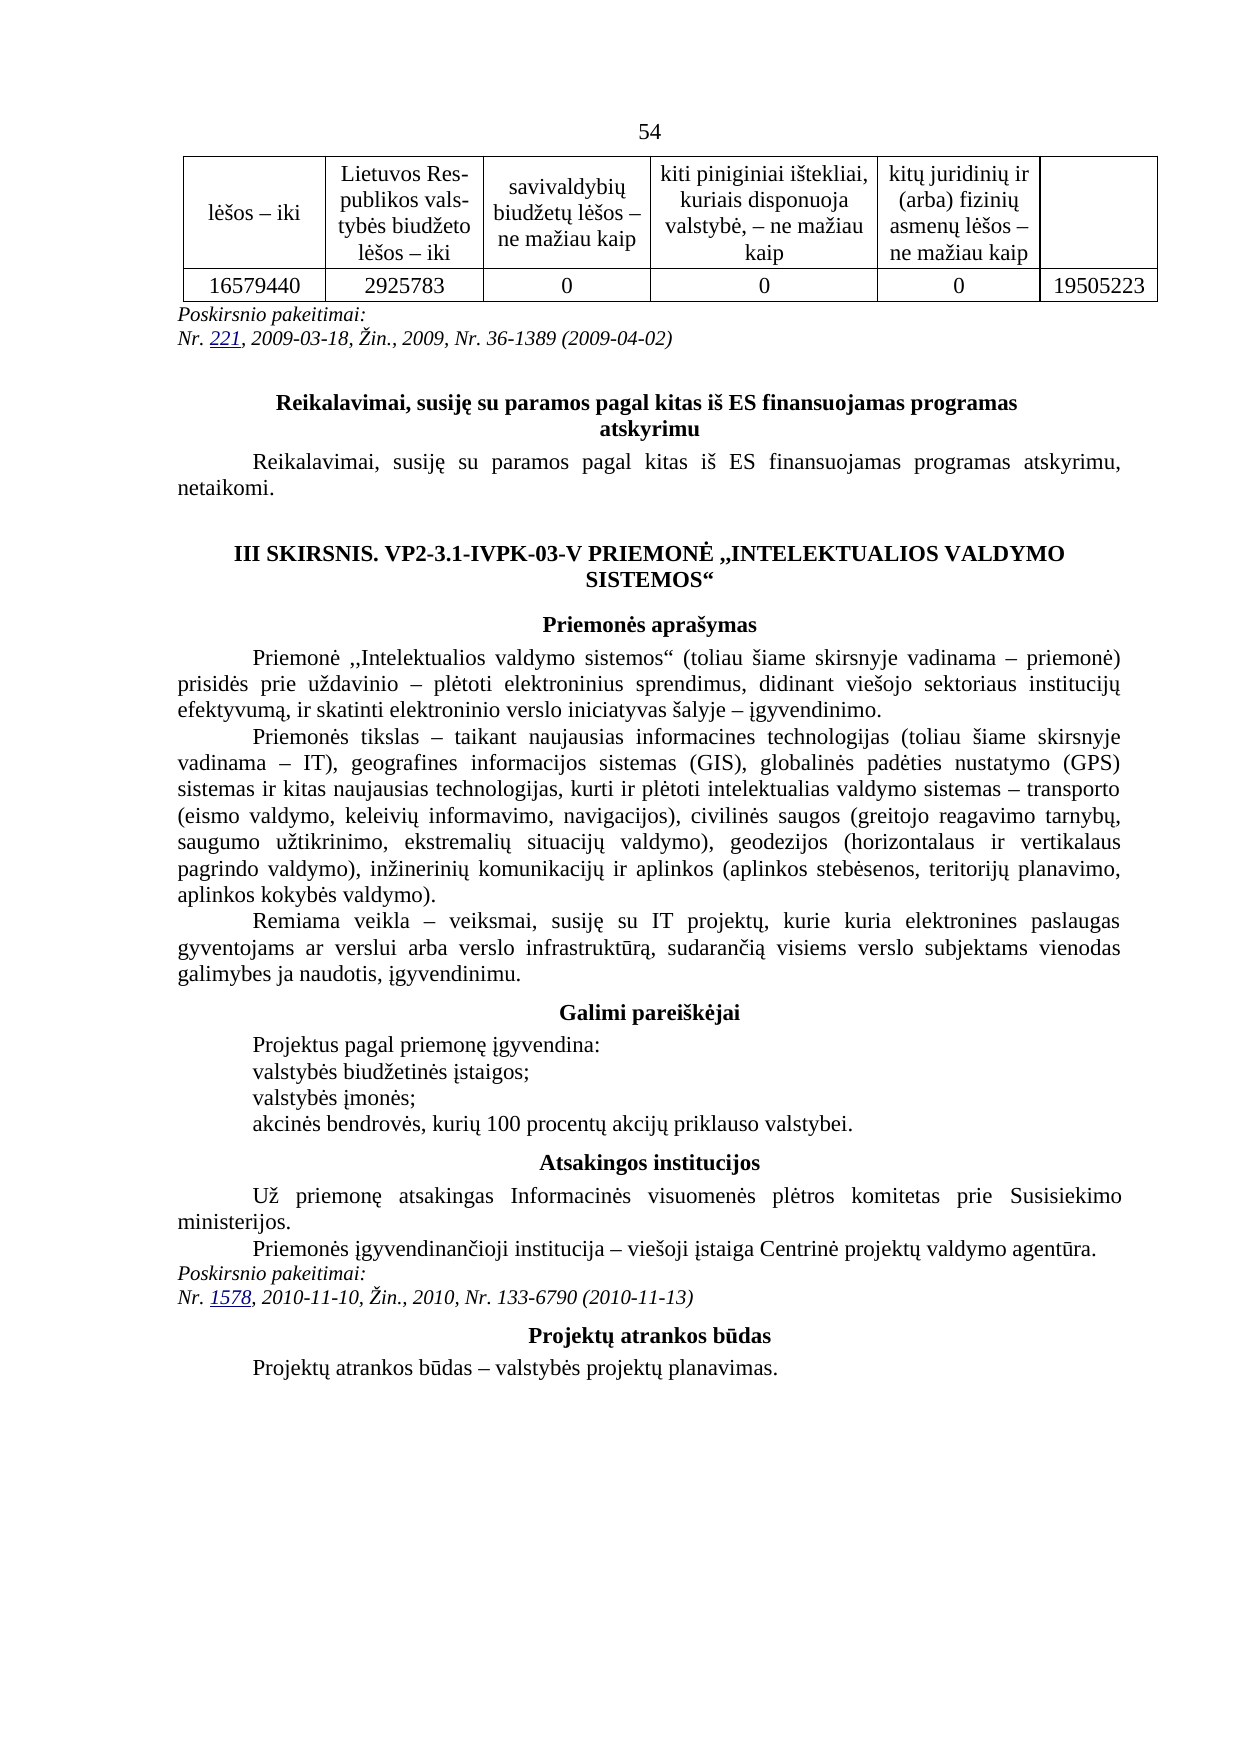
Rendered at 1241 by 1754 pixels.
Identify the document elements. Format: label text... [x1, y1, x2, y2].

text Reikalavimai, susiję su paramos pagal kitas iš ES finansuojamas programas atskyrimu, netaikomi. [177, 448, 1122, 501]
text akcinės bendrovės, kurių 100 procentų akcijų priklauso valstybei. [177, 1111, 1122, 1137]
text Poskirsnio pakeitimai: [177, 302, 1122, 326]
text Už priemonę atsakingas Informacinės visuomenės plėtros komitetas prie Susisiekimo ministerijos. [177, 1182, 1122, 1235]
text valstybės biudžetinės įstaigos; [177, 1058, 1122, 1084]
table_cell kitų juridinių ir (arba) fizinių asmenų lėšos – ne mažiau kaip [878, 157, 1039, 268]
table_cell lėšos – iki [184, 157, 325, 268]
text Galimi pareiškėjai [177, 999, 1122, 1025]
text Poskirsnio pakeitimai: [177, 1261, 1122, 1285]
table_cell kiti piniginiai ištekliai, kuriais disponuoja valstybė, – ne mažiau kaip [651, 157, 877, 268]
text Nr. 1578, 2010-11-10, Žin., 2010, Nr. 133-6790 (2010-11-13) [177, 1285, 1122, 1309]
table_cell 0 [651, 269, 877, 301]
text Priemonės tikslas – taikant naujausias informacines technologijas (toliau šiame skirsnyje vadinama – IT), geografines informacijos sistemas (GIS), globalinės padėties nustatymo (GPS) sistemas ir kitas naujausias technologijas, kurti ir plėtoti intelektualias valdymo sistemas – transporto (eismo valdymo, keleivių informavimo, navigacijos), civilinės saugos (greitojo reagavimo tarnybų, saugumo užtikrinimo, ekstremalių situacijų valdymo), geodezijos (horizontalaus ir vertikalaus pagrindo valdymo), inžinerinių komunikacijų ir aplinkos (aplinkos stebėsenos, teritorijų planavimo, aplinkos kokybės valdymo). [177, 723, 1122, 907]
table_cell Lietuvos Res­publikos vals­tybės biudžeto lėšos – iki [326, 157, 483, 268]
table_cell 16579440 [184, 269, 325, 301]
text Reikalavimai, susiję su paramos pagal kitas iš ES finansuojamas programas atskyrimu [177, 363, 1122, 442]
text Priemonės aprašymas [177, 611, 1122, 637]
text Nr. 221, 2009-03-18, Žin., 2009, Nr. 36-1389 (2009-04-02) [177, 326, 1122, 350]
table_cell 19505223 [1041, 269, 1157, 301]
text Projektų atrankos būdas – valstybės projektų planavimas. [177, 1354, 1122, 1381]
text Projektų atrankos būdas [177, 1322, 1122, 1348]
text valstybės įmonės; [177, 1084, 1122, 1111]
text Projektus pagal priemonę įgyvendina: [177, 1031, 1122, 1058]
table_cell savivaldybių biudžetų lėšos – ne mažiau kaip [484, 157, 650, 268]
text Atsakingos institucijos [177, 1149, 1122, 1176]
text Priemonė ,,Intelektualios valdymo sistemos“ (toliau šiame skirsnyje vadinama – priemonė) prisidės prie uždavinio – plėtoti elektroninius sprendimus, didinant viešojo sektoriaus institucijų efektyvumą, ir skatinti elektroninio verslo iniciatyvas šalyje – įgyvendinimo. [177, 644, 1122, 723]
table_header [1041, 157, 1157, 268]
table_cell 2925783 [326, 269, 483, 301]
table_cell 0 [484, 269, 650, 301]
text Priemonės įgyvendinančioji institucija – viešoji įstaiga Centrinė projektų valdymo agentūra. [177, 1235, 1122, 1261]
text Remiama veikla – veiksmai, susiję su IT projektų, kurie kuria elektronines paslaugas gyventojams ar verslui arba verslo infrastruktūrą, sudarančią visiems verslo subjektams vienodas galimybes ja naudotis, įgyvendinimu. [177, 907, 1122, 986]
subtitle III SKIRSNIS. VP2-3.1-IVPK-03-V PRIEMONĖ ,,INTELEKTUALIOS VALDYMO SISTEMOS“ [177, 540, 1122, 592]
table_cell 0 [878, 269, 1039, 301]
